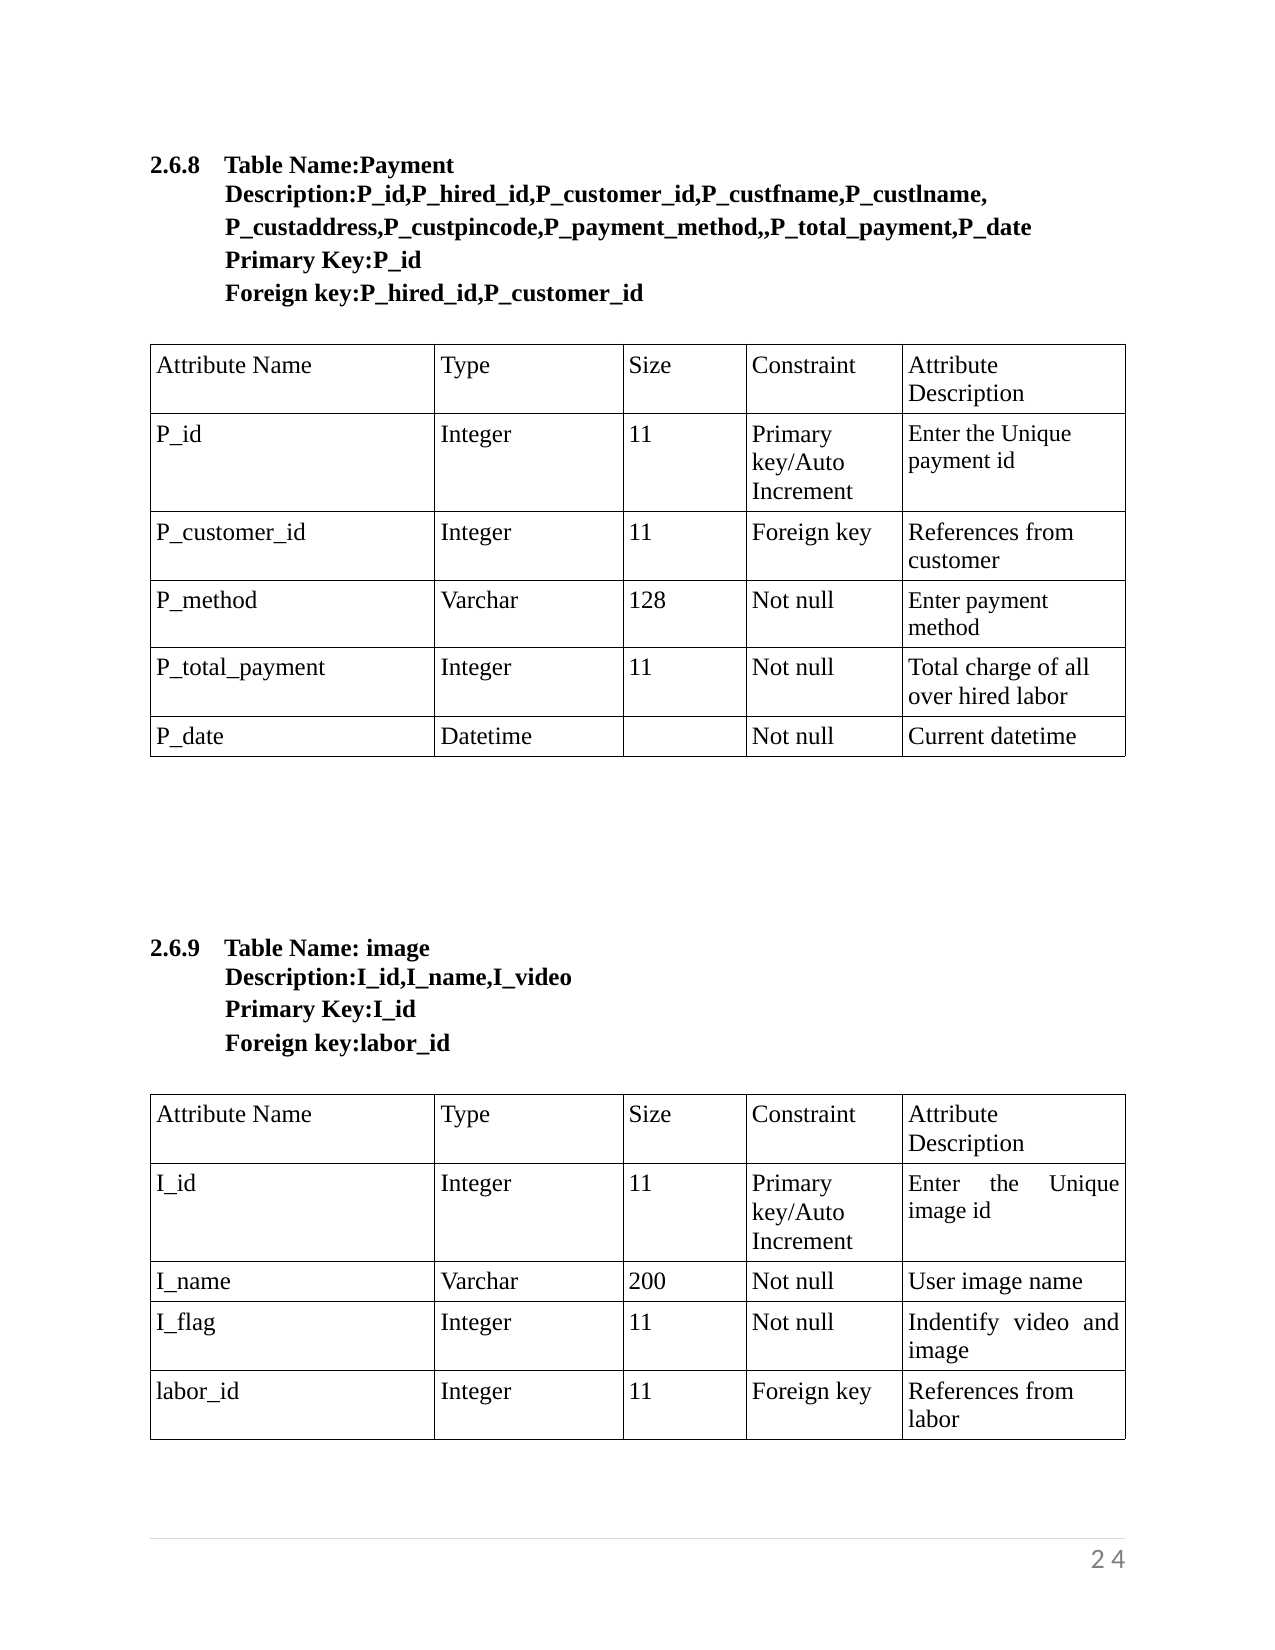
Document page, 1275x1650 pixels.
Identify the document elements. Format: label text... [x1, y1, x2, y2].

table_cell I_id [151, 1164, 434, 1261]
table_header Attribute Name [151, 1095, 434, 1163]
table_cell Current datetime [903, 717, 1125, 756]
table_cell 128 [624, 581, 746, 647]
table_cell Not null [747, 581, 902, 647]
text Primary Key:I_id [150, 994, 1125, 1023]
table_cell Enter the Unique payment id [903, 414, 1125, 511]
table_cell Integer [435, 648, 623, 716]
table_cell Enter payment method [903, 581, 1125, 647]
text Primary Key:P_id [150, 245, 1125, 273]
table_cell Integer [435, 1164, 623, 1261]
table_cell P_date [151, 717, 434, 756]
table_header Constraint [747, 345, 902, 413]
table_cell labor_id [151, 1371, 434, 1439]
table_cell User image name [903, 1262, 1125, 1301]
table_cell 11 [624, 648, 746, 716]
table_header Type [435, 345, 623, 413]
table_cell P_total_payment [151, 648, 434, 716]
table_cell P_method [151, 581, 434, 647]
table_header Type [435, 1095, 623, 1163]
table_cell 11 [624, 1302, 746, 1370]
table_cell Varchar [435, 1262, 623, 1301]
table_cell Not null [747, 648, 902, 716]
text Foreign key:labor_id [150, 1028, 1125, 1056]
table_cell [624, 717, 746, 756]
table_cell Integer [435, 512, 623, 580]
table_header Size [624, 345, 746, 413]
table_cell Not null [747, 717, 902, 756]
table_header Attribute Description [903, 1095, 1125, 1163]
table_cell 11 [624, 1371, 746, 1439]
table_cell Integer [435, 414, 623, 511]
table_cell Indentify video and image [903, 1302, 1125, 1370]
table_cell I_name [151, 1262, 434, 1301]
table_cell Integer [435, 1371, 623, 1439]
table_cell Enter the Unique image id [903, 1164, 1125, 1261]
table_cell Primary key/Auto Increment [747, 1164, 902, 1261]
table_cell Datetime [435, 717, 623, 756]
table_cell I_flag [151, 1302, 434, 1370]
table_cell Primary key/Auto Increment [747, 414, 902, 511]
text Description:I_id,I_name,I_video [150, 962, 1125, 990]
table_header Attribute Description [903, 345, 1125, 413]
table_cell Integer [435, 1302, 623, 1370]
table_header Constraint [747, 1095, 902, 1163]
table_cell 200 [624, 1262, 746, 1301]
text 2.6.8 Table Name:Payment [150, 150, 1125, 179]
text P_custaddress,P_custpincode,P_payment_method,,P_total_payment,P_date [150, 212, 1125, 241]
table_header Size [624, 1095, 746, 1163]
table_cell 11 [624, 414, 746, 511]
text Foreign key:P_hired_id,P_customer_id [150, 278, 1125, 307]
table_cell Total charge of all over hired labor [903, 648, 1125, 716]
table_cell Not null [747, 1262, 902, 1301]
table_cell P_customer_id [151, 512, 434, 580]
text 2.6.9 Table Name: image [150, 933, 1125, 962]
table_cell P_id [151, 414, 434, 511]
table_cell References from labor [903, 1371, 1125, 1439]
table_cell Foreign key [747, 512, 902, 580]
text Description:P_id,P_hired_id,P_customer_id,P_custfname,P_custlname, [150, 179, 1125, 207]
table_header Attribute Name [151, 345, 434, 413]
table_cell 11 [624, 512, 746, 580]
table_cell Not null [747, 1302, 902, 1370]
table_cell References from customer [903, 512, 1125, 580]
table_cell 11 [624, 1164, 746, 1261]
table_cell Foreign key [747, 1371, 902, 1439]
table_cell Varchar [435, 581, 623, 647]
